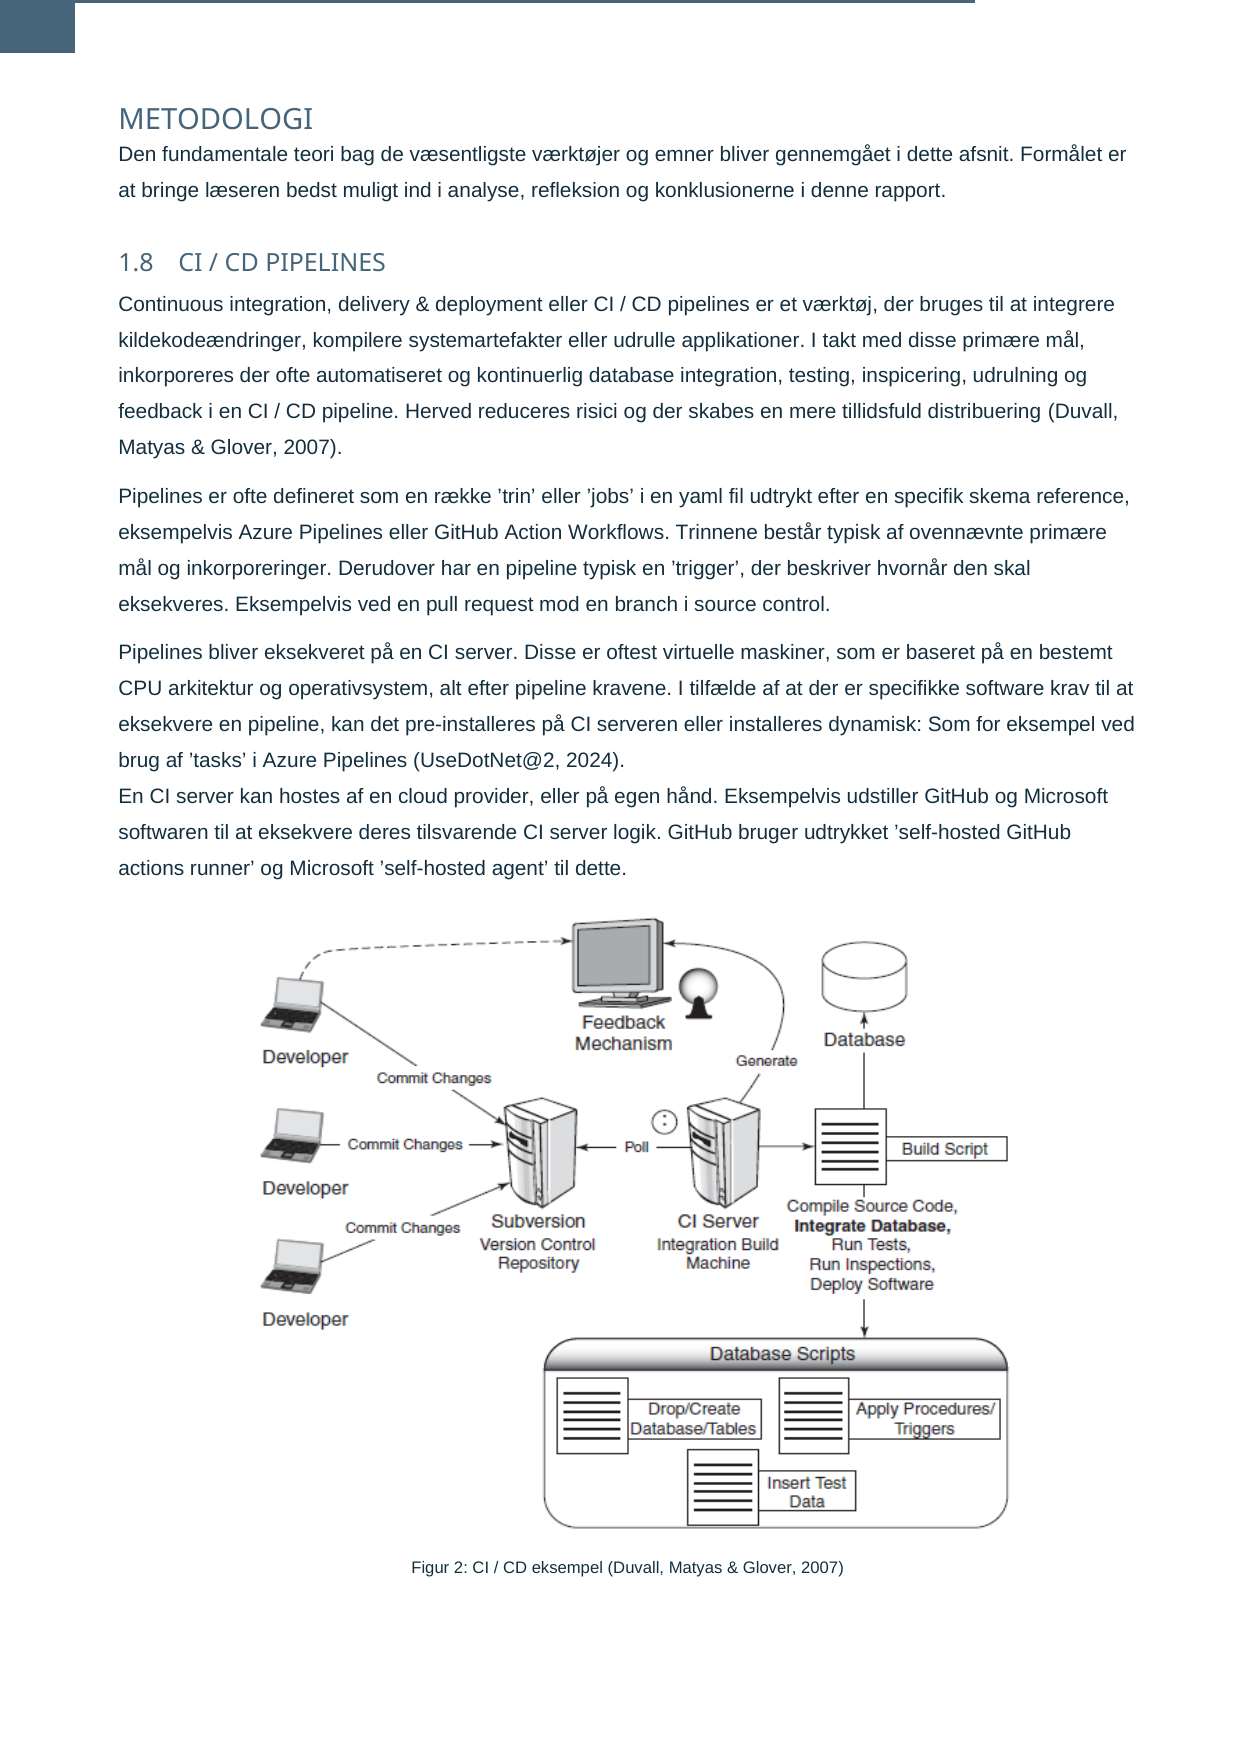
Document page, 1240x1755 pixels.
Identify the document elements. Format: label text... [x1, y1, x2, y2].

text Continuous integration, delivery & deployment eller CI / CD pipelines er et værktøj, der bruges til at integrere kildekodeændringer, kompilere systemartefakter eller udrulle applikationer. I takt med disse primære mål, inkorporeres der ofte automatiseret og kontinuerlig database integration, testing, inspicering, udrulning og feedback i en CI / CD pipeline. Herved reduceres risici og der skabes en mere tillidsfuld distribuering (Duvall, Matyas & Glover, 2007). [118, 291, 1137, 459]
text Den fundamentale teori bag de væsentligste værktøjer og emner bliver gennemgået i dette afsnit. Formålet er at bringe læseren bedst muligt ind i analyse, refleksion og konklusionerne i denne rapport. [118, 142, 1137, 202]
subtitle Metodologi [118, 98, 1137, 138]
text Pipelines er ofte defineret som en række ’trin’ eller ’jobs’ i en yaml fil udtrykt efter en specifik skema reference, eksempelvis Azure Pipelines eller GitHub Action Workflows. Trinnene består typisk af ovennævnte primære mål og inkorporeringer. Derudover har en pipeline typisk en ’trigger’, der beskriver hvornår den skal eksekveres. Eksempelvis ved en pull request mod en branch i source control. [118, 484, 1137, 615]
subtitle CI / CD Pipelines [118, 245, 1137, 279]
text Pipelines bliver eksekveret på en CI server. Disse er oftest virtuelle maskiner, som er baseret på en bestemt CPU arkitektur og operativsystem, alt efter pipeline kravene. I tilfælde af at der er specifikke software krav til at eksekvere en pipeline, kan det pre-installeres på CI serveren eller installeres dynamisk: Som for eksempel ved brug af ’tasks’ i Azure Pipelines (UseDotNet@2, 2024). En CI server kan hostes af en cloud provider, eller på egen hånd. Eksempelvis udstiller GitHub og Microsoft softwaren til at eksekvere deres tilsvarende CI server logik. GitHub bruger udtrykket ’self-hosted GitHub actions runner’ og Microsoft ’self-hosted agent’ til dette. [118, 640, 1137, 879]
text Figur 2: CI / CD eksempel (Duvall, Matyas & Glover, 2007) [118, 1558, 1137, 1577]
